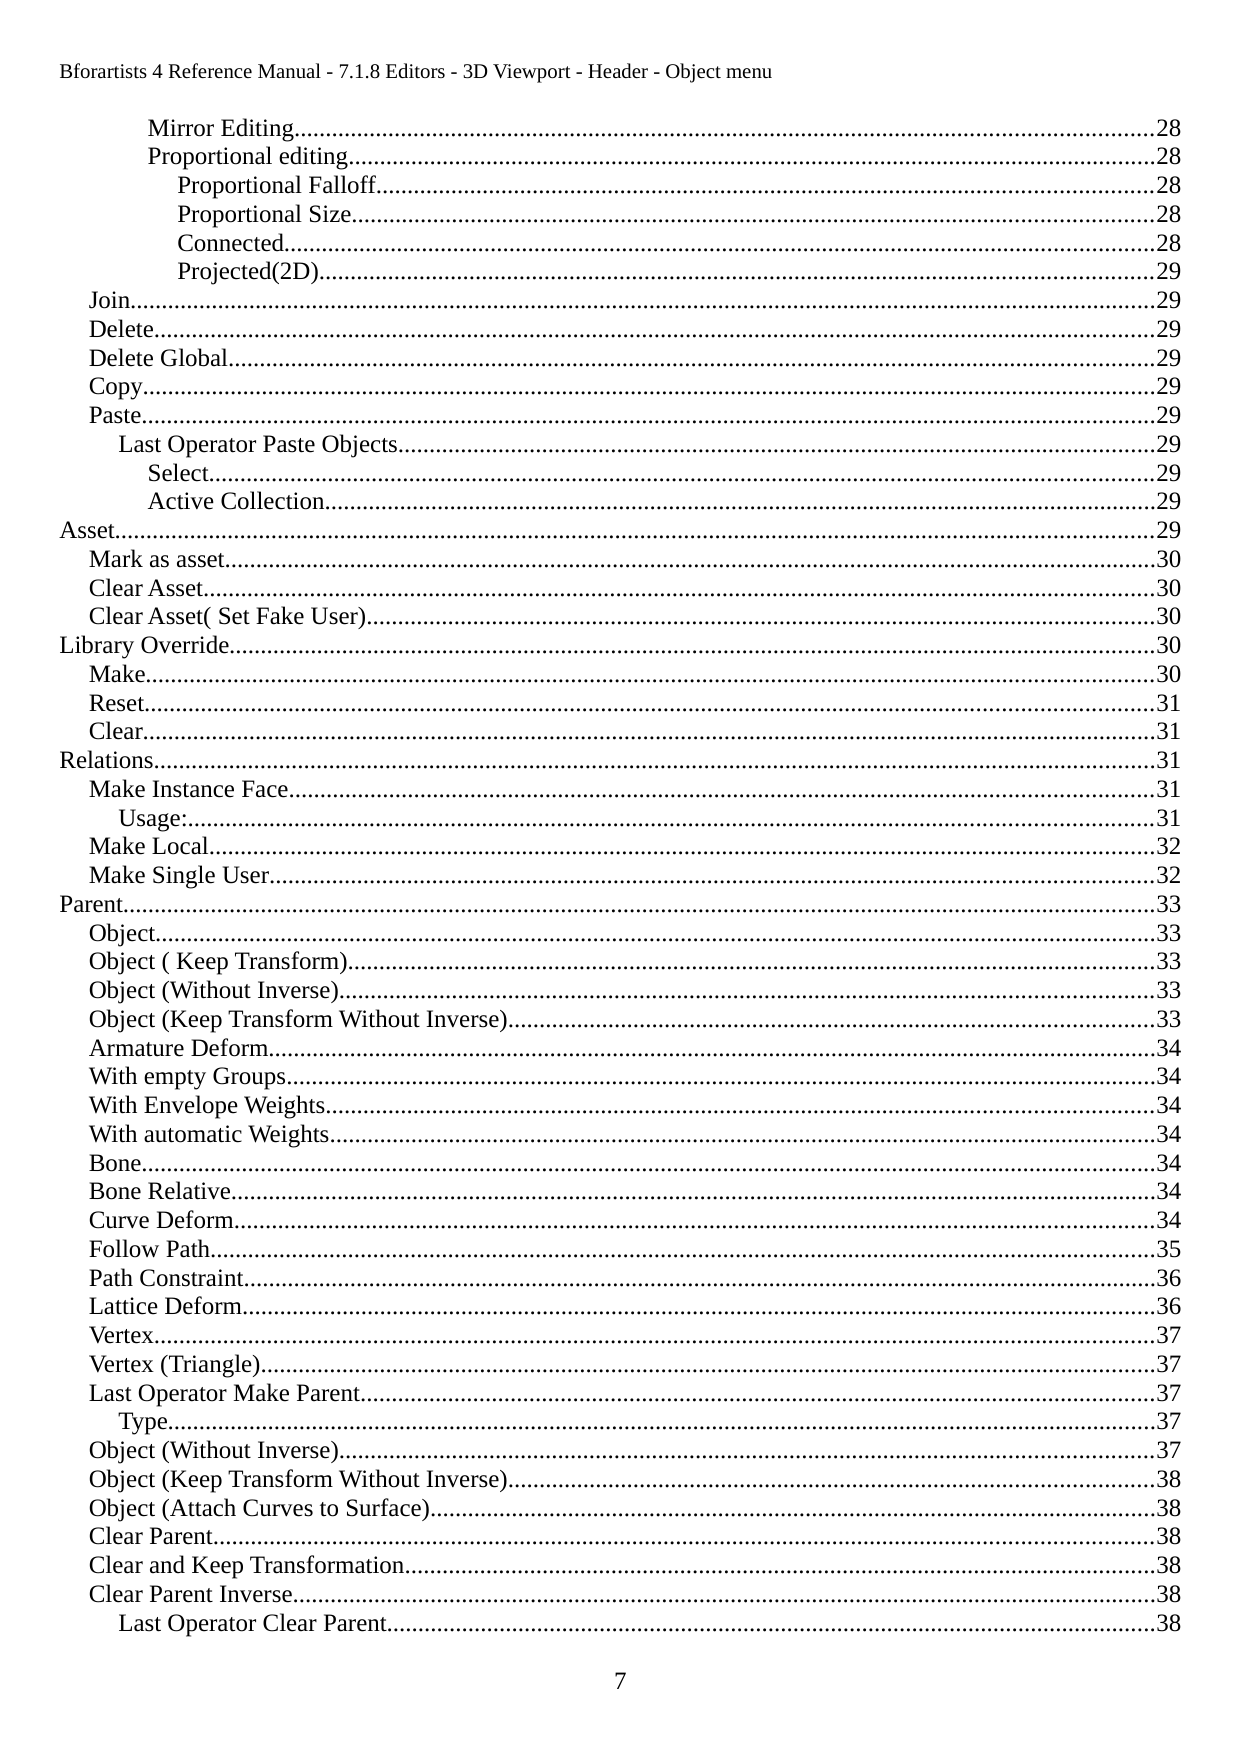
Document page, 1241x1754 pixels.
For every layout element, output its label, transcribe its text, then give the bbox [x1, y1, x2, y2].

text With Envelope Weights 34 [88, 1090, 1181, 1119]
text Curve Deform 34 [88, 1205, 1181, 1234]
text Clear Asset 30 [88, 573, 1181, 601]
text Connected 28 [177, 228, 1181, 256]
text With automatic Weights 34 [88, 1119, 1181, 1148]
text Asset 29 [59, 515, 1181, 544]
text Projected(2D) 29 [177, 256, 1181, 285]
text Object (Attach Curves to Surface) 38 [88, 1493, 1181, 1521]
text Vertex (Triangle) 37 [88, 1349, 1181, 1378]
text Object (Without Inverse) 37 [88, 1435, 1181, 1464]
text Make Single User 32 [88, 860, 1181, 889]
text Vertex 37 [88, 1320, 1181, 1349]
text Copy 29 [88, 371, 1181, 400]
text Bone 34 [88, 1148, 1181, 1176]
text Delete Global 29 [88, 343, 1181, 371]
text Path Constraint 36 [88, 1263, 1181, 1291]
text Paste 29 [88, 400, 1181, 429]
text Proportional editing 28 [147, 141, 1181, 170]
text Active Collection 29 [147, 486, 1181, 515]
text Clear and Keep Transformation 38 [88, 1550, 1181, 1579]
text Select 29 [147, 458, 1181, 486]
text Delete 29 [88, 314, 1181, 343]
text Clear Parent 38 [88, 1521, 1181, 1550]
text Clear 31 [88, 716, 1181, 745]
text Object 33 [88, 918, 1181, 946]
text Object (Keep Transform Without Inverse) 33 [88, 1004, 1181, 1033]
text Last Operator Paste Objects 29 [118, 429, 1181, 458]
text Make Local 32 [88, 831, 1181, 860]
text Proportional Falloff 28 [177, 170, 1181, 199]
text Lattice Deform 36 [88, 1291, 1181, 1320]
text Relations 31 [59, 745, 1181, 774]
text Mark as asset 30 [88, 544, 1181, 573]
text Join 29 [88, 285, 1181, 314]
text Proportional Size 28 [177, 199, 1181, 228]
text Clear Asset( Set Fake User) 30 [88, 601, 1181, 630]
text Object (Without Inverse) 33 [88, 975, 1181, 1004]
text Bone Relative 34 [88, 1176, 1181, 1205]
text Armature Deform 34 [88, 1033, 1181, 1061]
text Follow Path 35 [88, 1234, 1181, 1263]
text Type 37 [118, 1406, 1181, 1435]
text Reset 31 [88, 688, 1181, 716]
text Last Operator Clear Parent 38 [118, 1608, 1181, 1636]
text Last Operator Make Parent 37 [88, 1378, 1181, 1406]
text Usage: 31 [118, 803, 1181, 831]
text Object ( Keep Transform) 33 [88, 946, 1181, 975]
text Make 30 [88, 659, 1181, 688]
text Library Override 30 [59, 630, 1181, 659]
text Make Instance Face 31 [88, 774, 1181, 803]
text Mirror Editing 28 [147, 113, 1181, 141]
text Parent 33 [59, 889, 1181, 918]
text Clear Parent Inverse 38 [88, 1579, 1181, 1608]
text With empty Groups 34 [88, 1061, 1181, 1090]
text Object (Keep Transform Without Inverse) 38 [88, 1464, 1181, 1493]
